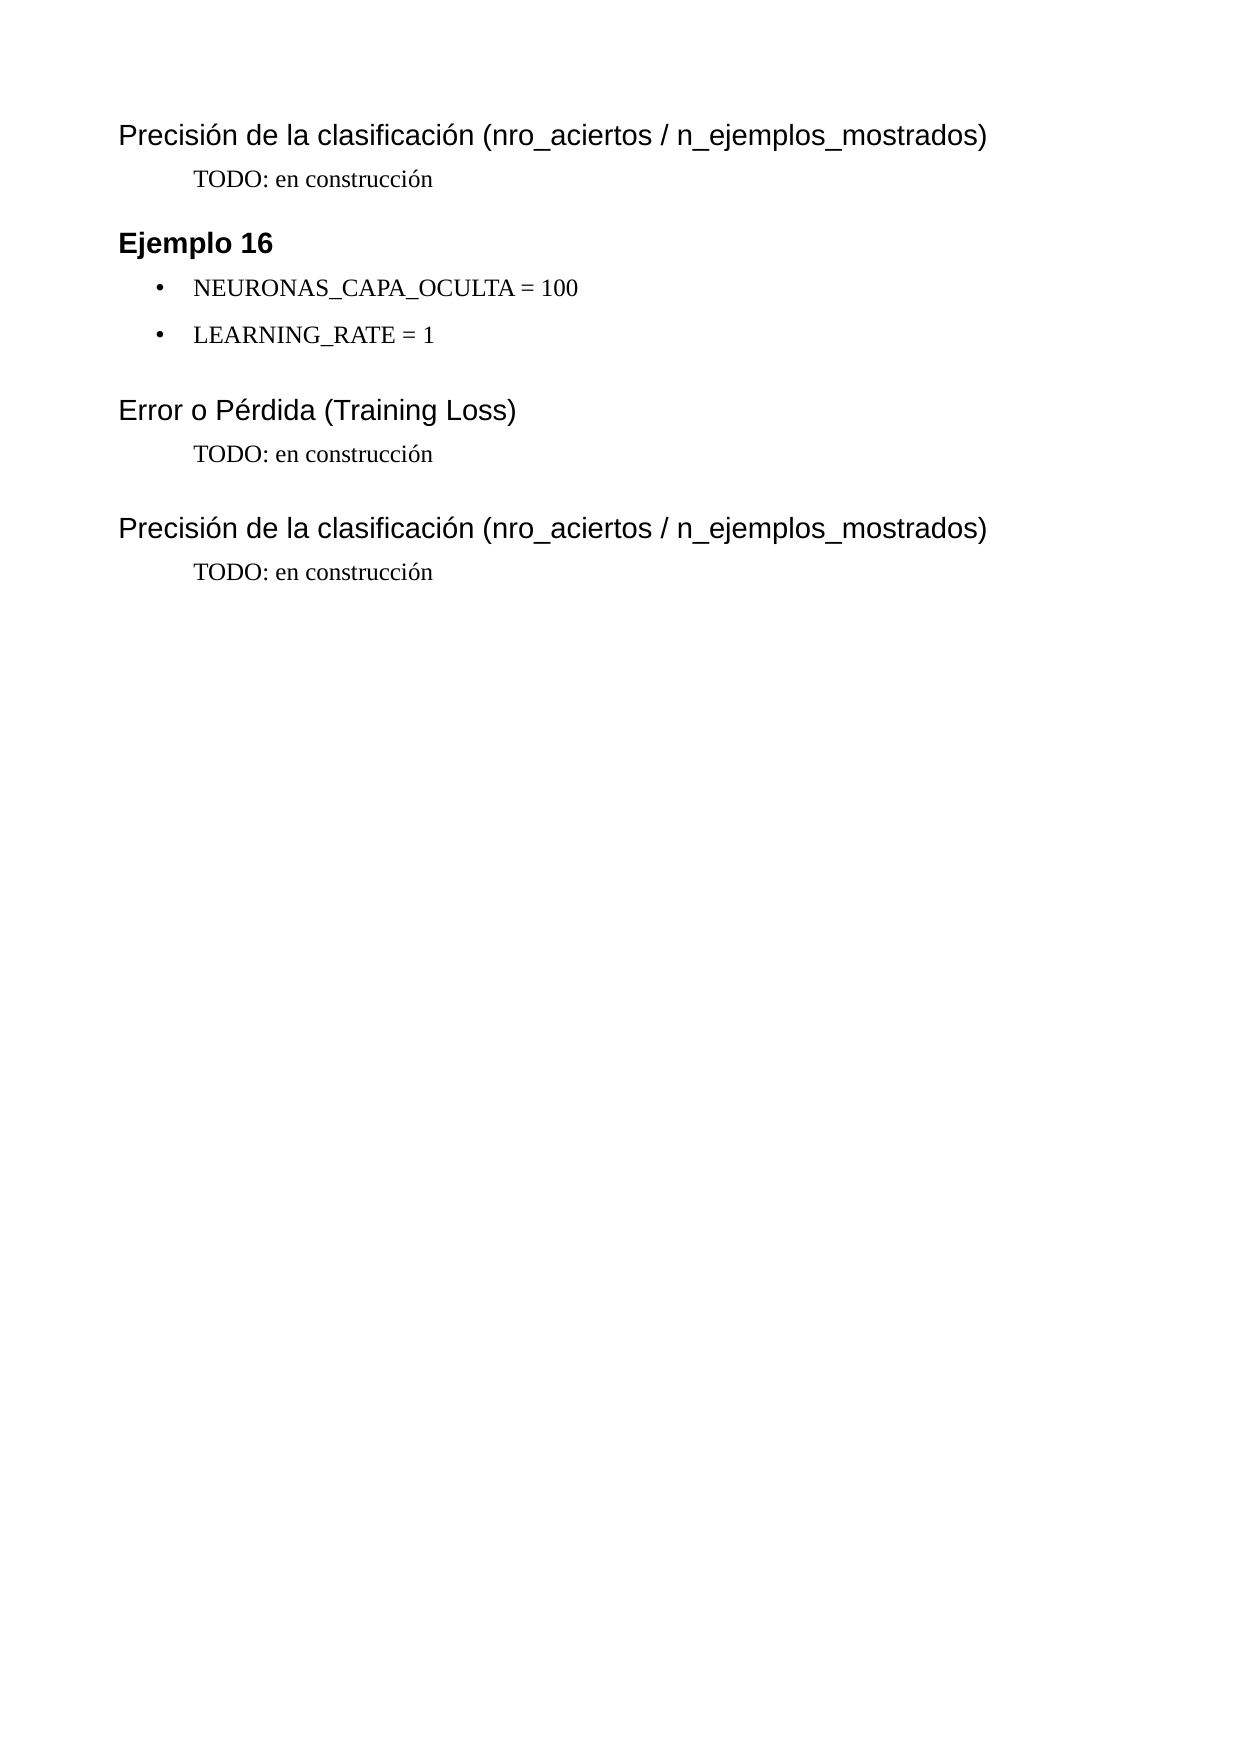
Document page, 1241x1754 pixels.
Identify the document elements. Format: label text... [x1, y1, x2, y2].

list LEARNING_RATE = 1 [156, 320, 1122, 349]
text TODO: en construcción [118, 164, 1122, 193]
text TODO: en construcción [193, 439, 1122, 468]
text TODO: en construcción [193, 557, 1122, 586]
subtitle Precisión de la clasificación (nro_aciertos / n_ejemplos_mostrados) [118, 511, 1122, 545]
subtitle Precisión de la clasificación (nro_aciertos / n_ejemplos_mostrados) [118, 118, 1122, 152]
subtitle Error o Pérdida (Training Loss) [118, 393, 1122, 426]
subtitle Ejemplo 16 [118, 226, 1122, 260]
list NEURONAS_CAPA_OCULTA = 100 [156, 273, 1122, 301]
